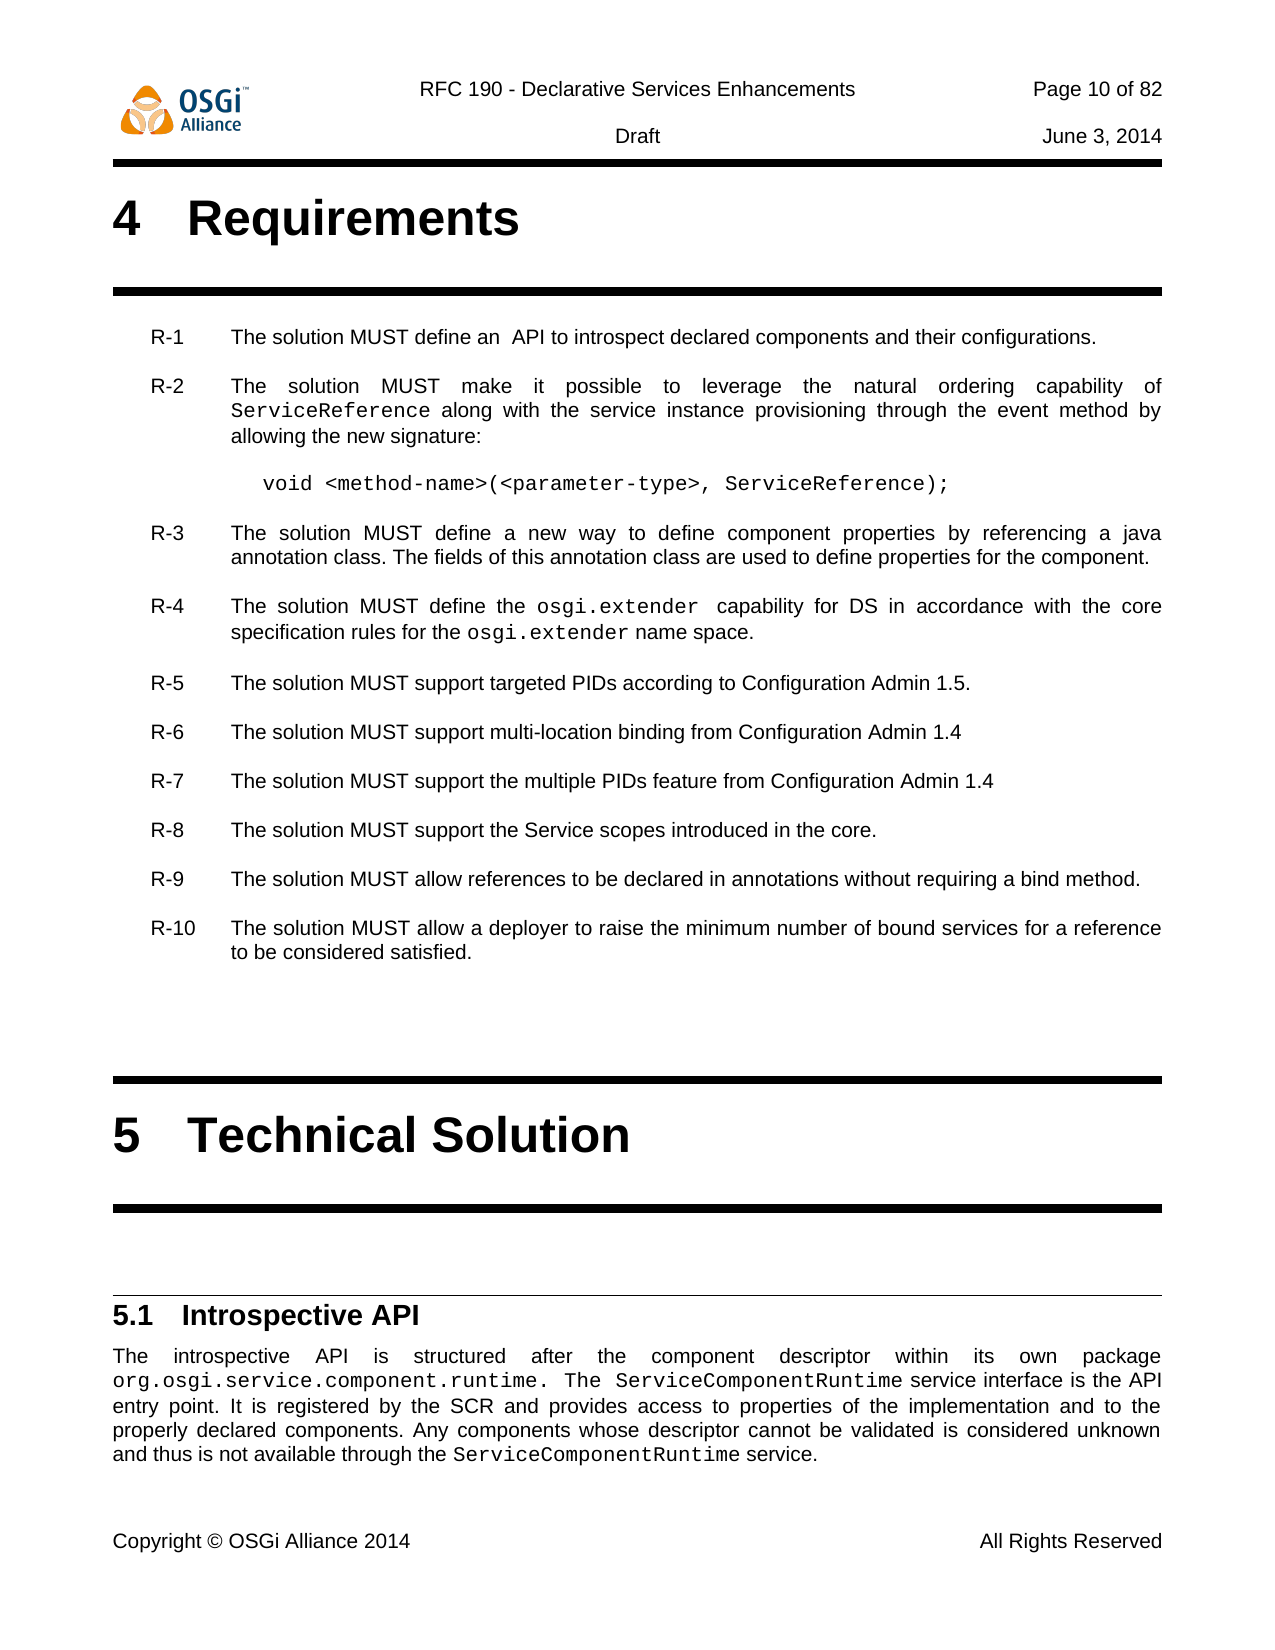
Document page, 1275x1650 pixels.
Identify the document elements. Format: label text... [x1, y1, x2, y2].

list The solution MUST define an API to introspect declared components and their configurations. [150, 325, 1162, 349]
list The solution MUST define the osgi.extender capability for DS in accordance with the core specification rules for the osgi.extender name space. [150, 594, 1162, 646]
list The solution MUST support targeted PIDs according to Configuration Admin 1.5. [150, 671, 1162, 695]
list The solution MUST define a new way to define component properties by referencing a java annotation class. The fields of this annotation class are used to define properties for the component. [150, 521, 1162, 569]
list The solution MUST allow a deployer to raise the minimum number of bound services for a reference to be considered satisfied. [150, 916, 1162, 963]
text The introspective API is structured after the component descriptor within its own package org.osgi.service.component.runtime. The ServiceComponentRuntime service interface is the API entry point. It is registered by the SCR and provides access to properties of the implementation and to the properly declared components. Any components whose descriptor cannot be validated is considered unknown and thus is not available through the ServiceComponentRuntime service. [112, 1344, 1162, 1468]
picture [113, 78, 257, 142]
subtitle Introspective API [112, 1296, 1162, 1332]
list The solution MUST support multi-location binding from Configuration Admin 1.4 [150, 720, 1162, 744]
list The solution MUST make it possible to leverage the natural ordering capability of ServiceReference along with the service instance provisioning through the event method by allowing the new signature: [150, 374, 1162, 447]
list The solution MUST allow references to be declared in annotations without requiring a bind method. [150, 867, 1162, 891]
list void <method-name>(<parameter-type>, ServiceReference); [225, 472, 1162, 496]
subtitle Technical Solution [112, 1077, 1162, 1213]
list The solution MUST support the Service scopes introduced in the core. [150, 818, 1162, 842]
subtitle Requirements [112, 160, 1162, 296]
list The solution MUST support the multiple PIDs feature from Configuration Admin 1.4 [150, 769, 1162, 793]
